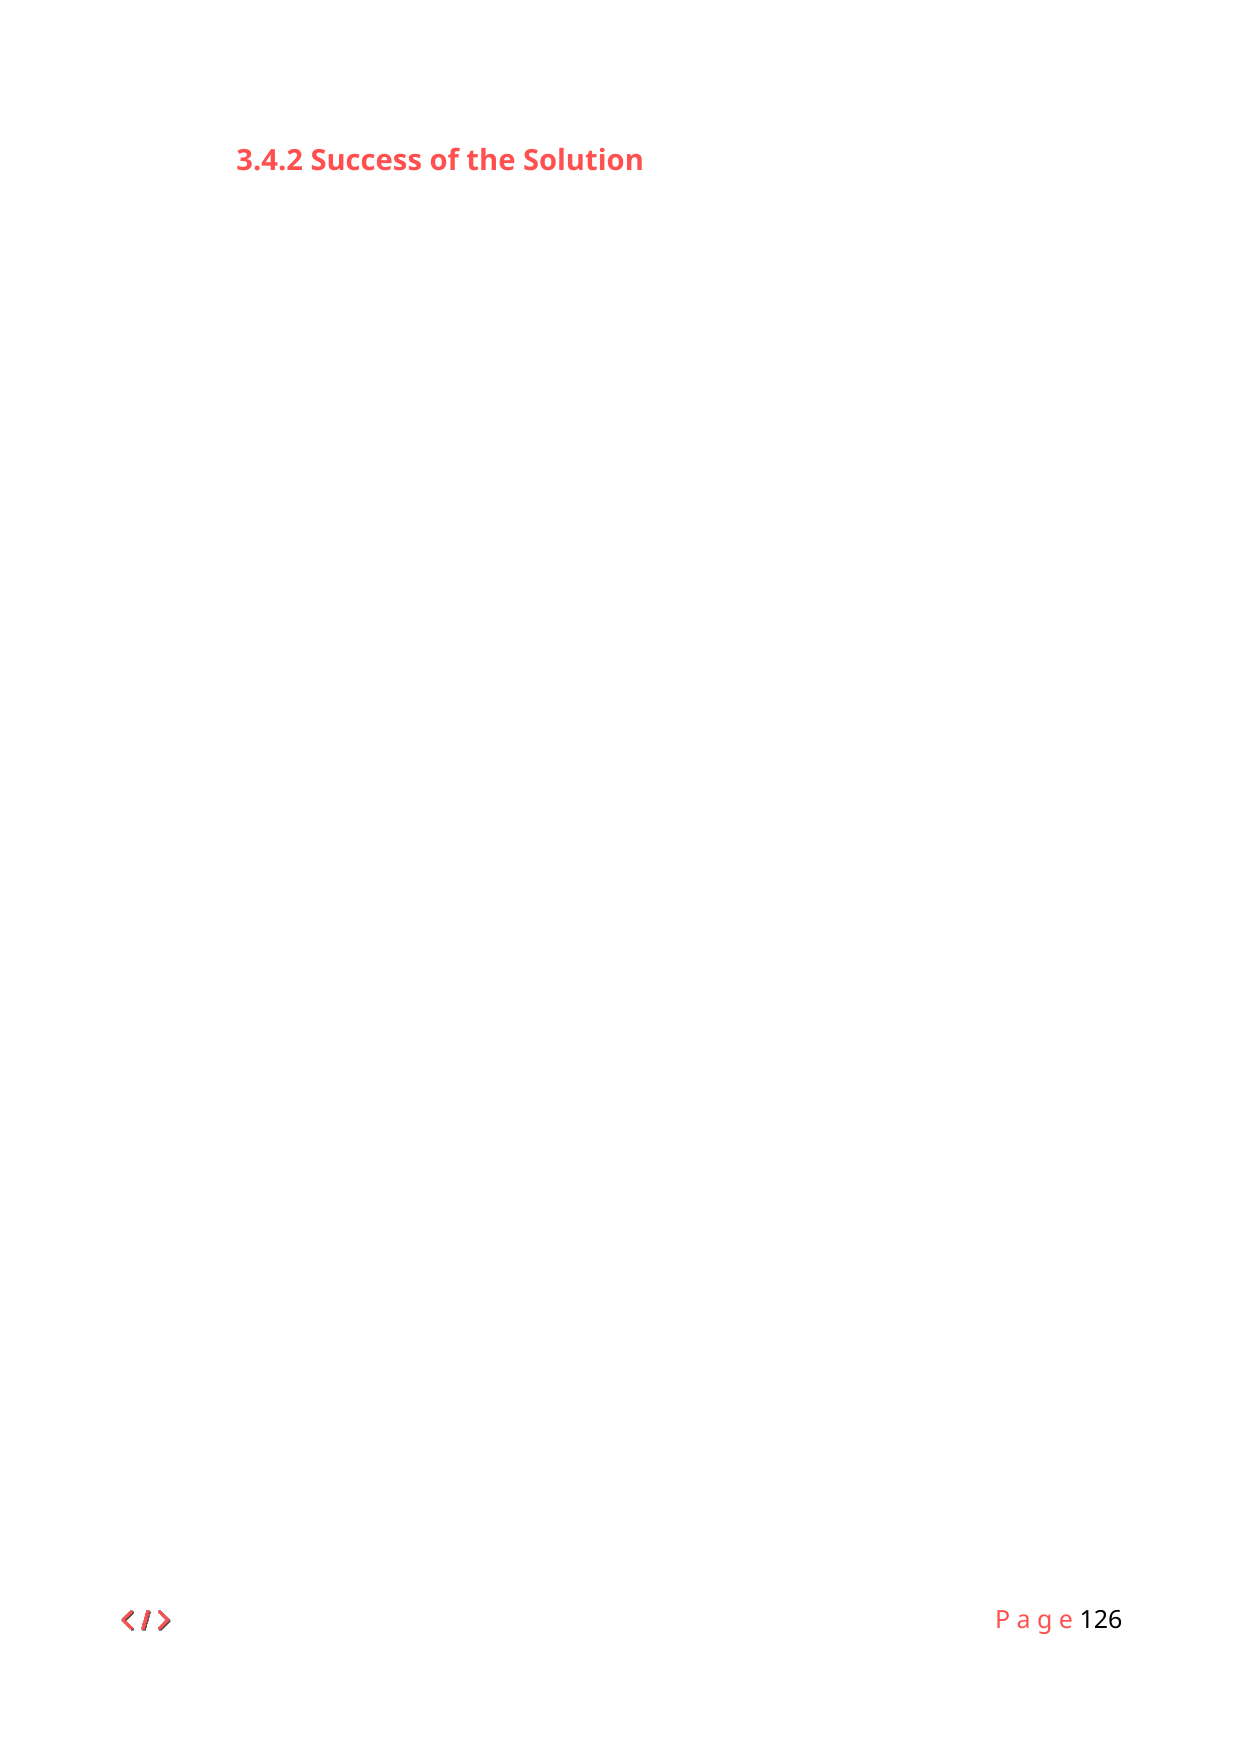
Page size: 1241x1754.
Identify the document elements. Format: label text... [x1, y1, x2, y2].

subtitle 3.4.2 Success of the Solution [118, 139, 1122, 179]
picture [116, 1591, 175, 1649]
